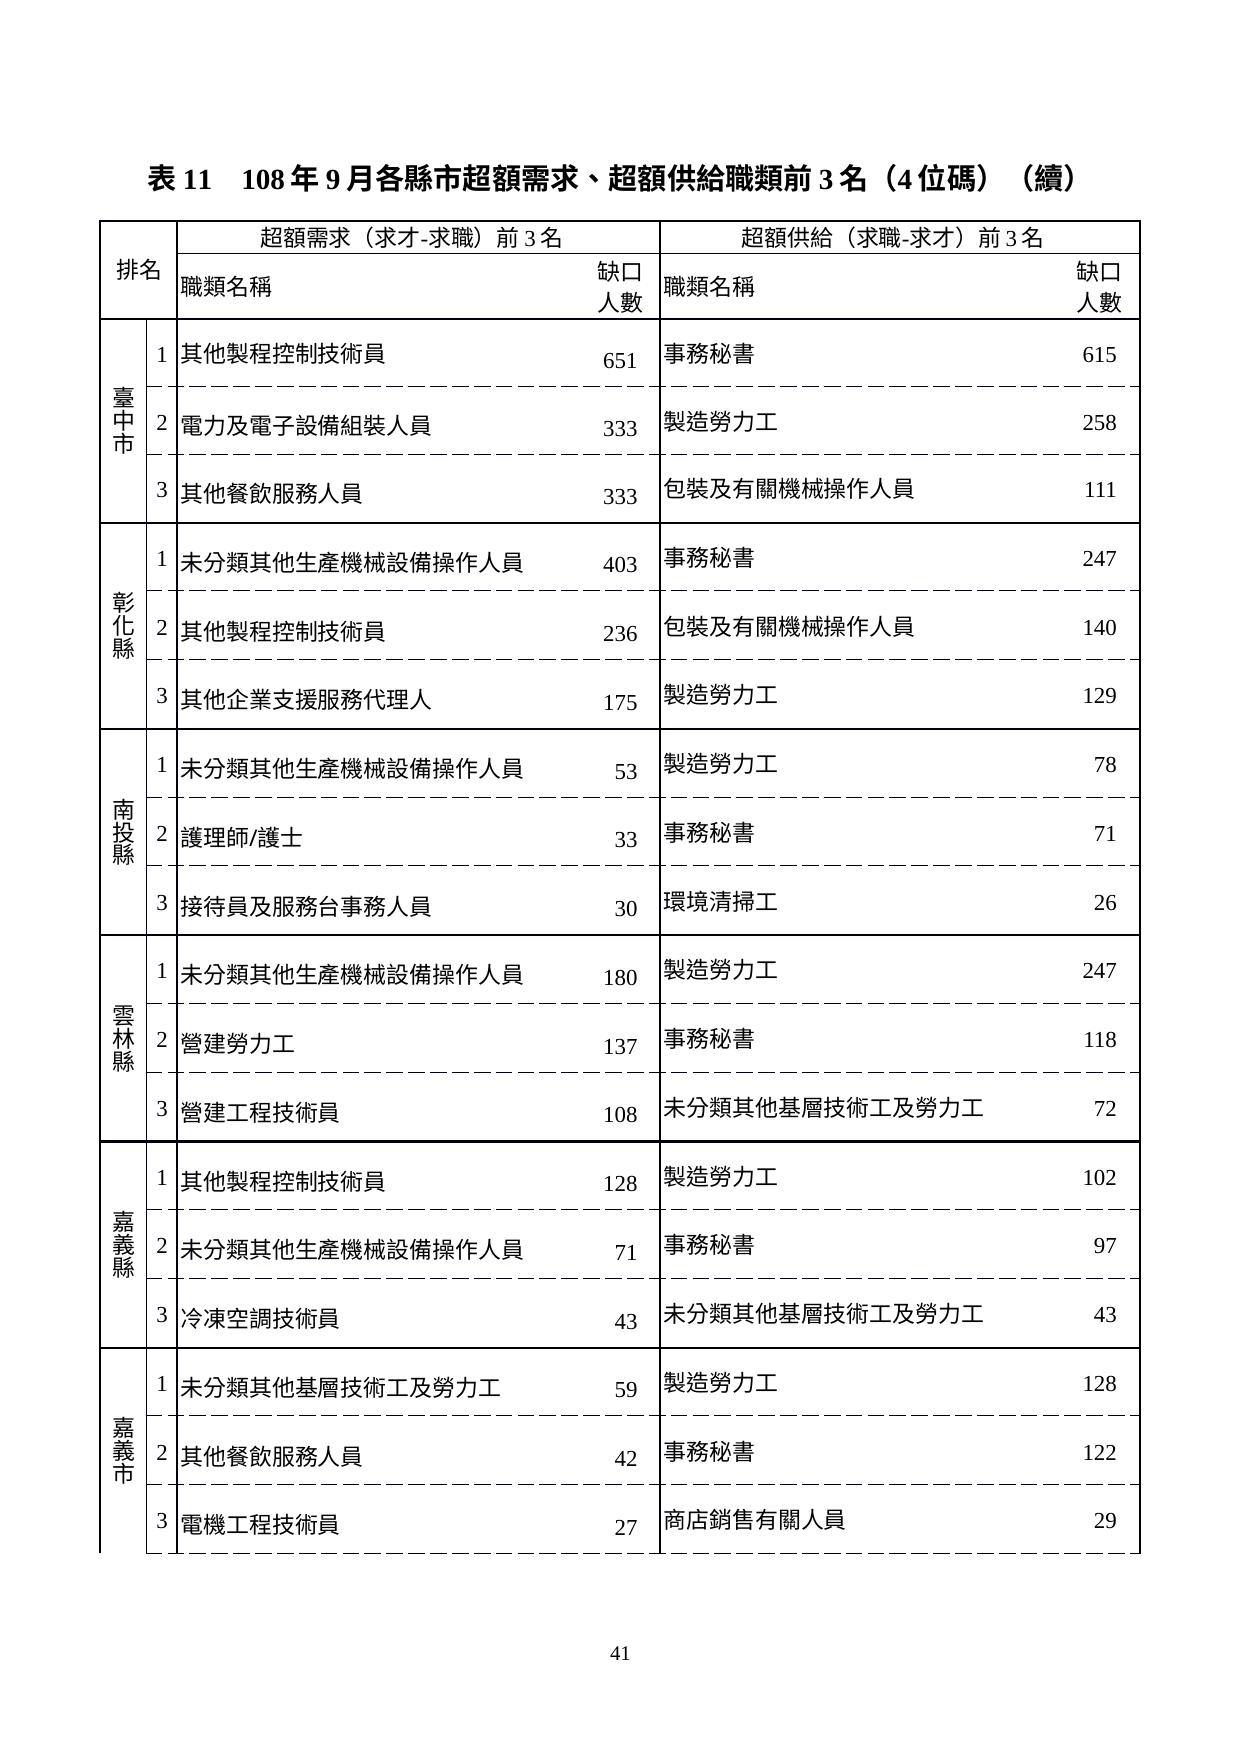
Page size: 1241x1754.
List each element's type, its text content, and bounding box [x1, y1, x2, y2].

text 表11 108年9月各縣市超額需求、超額供給職類前3名（4位碼）（續） [103, 148, 1092, 200]
table_cell 3 [147, 1278, 176, 1347]
table_cell 製造勞力工 [661, 386, 1063, 454]
table_cell 236 [586, 590, 659, 659]
table_cell 3 [147, 1072, 176, 1140]
table_cell 事務秘書 [661, 320, 1063, 386]
table_cell 包裝及有關機械操作人員 [661, 590, 1063, 659]
table_cell 3 [147, 1484, 176, 1553]
table_cell 403 [586, 524, 659, 590]
table_cell 其他製程控制技術員 [178, 320, 586, 386]
table_cell 333 [586, 386, 659, 454]
table_cell 43 [586, 1278, 659, 1347]
table_header 排名 [101, 222, 176, 317]
table_cell 製造勞力工 [661, 730, 1063, 797]
table_cell 72 [1063, 1072, 1139, 1140]
table_cell 事務秘書 [661, 797, 1063, 865]
table_cell 未分類其他基層技術工及勞力工 [661, 1072, 1063, 1140]
table_cell 職類名稱 [178, 254, 586, 317]
table_cell 78 [1063, 730, 1139, 797]
table_cell 包裝及有關機械操作人員 [661, 454, 1063, 522]
table_cell 嘉義市 [101, 1349, 146, 1553]
table_cell 651 [586, 320, 659, 386]
table_cell 2 [147, 1003, 176, 1072]
table_header 超額需求（求才-求職）前3名 [178, 222, 659, 253]
table_cell 商店銷售有關人員 [661, 1484, 1063, 1553]
table_cell 247 [1063, 936, 1139, 1003]
table_cell 營建勞力工 [178, 1003, 586, 1072]
table_cell 615 [1063, 320, 1139, 386]
table_cell 2 [147, 590, 176, 659]
table_cell 3 [147, 659, 176, 728]
table_cell 未分類其他基層技術工及勞力工 [661, 1278, 1063, 1347]
table_cell 嘉義縣 [101, 1143, 146, 1347]
table_cell 97 [1063, 1209, 1139, 1278]
table_cell 137 [586, 1003, 659, 1072]
table_cell 247 [1063, 524, 1139, 590]
table_cell 未分類其他基層技術工及勞力工 [178, 1349, 586, 1415]
table_cell 3 [147, 865, 176, 934]
table_cell 180 [586, 936, 659, 1003]
table_cell 製造勞力工 [661, 1143, 1063, 1209]
table_cell 2 [147, 1209, 176, 1278]
table_cell 108 [586, 1072, 659, 1140]
table_cell 129 [1063, 659, 1139, 728]
table_cell 175 [586, 659, 659, 728]
table_cell 1 [147, 936, 176, 1003]
table_cell 71 [586, 1209, 659, 1278]
table_cell 118 [1063, 1003, 1139, 1072]
table_cell 南投縣 [101, 730, 146, 934]
table_cell 111 [1063, 454, 1139, 522]
table_cell 冷凍空調技術員 [178, 1278, 586, 1347]
table_cell 事務秘書 [661, 1415, 1063, 1484]
table_cell 未分類其他生產機械設備操作人員 [178, 936, 586, 1003]
table_cell 26 [1063, 865, 1139, 934]
table_cell 缺口 人數 [586, 254, 659, 317]
table_cell 42 [586, 1415, 659, 1484]
table_cell 1 [147, 320, 176, 386]
table_header 超額供給（求職-求才）前3名 [661, 222, 1139, 253]
table_cell 128 [1063, 1349, 1139, 1415]
table_cell 1 [147, 1143, 176, 1209]
table_cell 職類名稱 [661, 254, 1063, 317]
table_cell 營建工程技術員 [178, 1072, 586, 1140]
table_cell 1 [147, 730, 176, 797]
table_cell 其他餐飲服務人員 [178, 454, 586, 522]
table_cell 27 [586, 1484, 659, 1553]
table_cell 2 [147, 1415, 176, 1484]
table_cell 1 [147, 524, 176, 590]
table_cell 接待員及服務台事務人員 [178, 865, 586, 934]
table_cell 製造勞力工 [661, 1349, 1063, 1415]
table_cell 電機工程技術員 [178, 1484, 586, 1553]
table_cell 其他製程控制技術員 [178, 1143, 586, 1209]
table_cell 其他餐飲服務人員 [178, 1415, 586, 1484]
table_cell 59 [586, 1349, 659, 1415]
table_cell 102 [1063, 1143, 1139, 1209]
table_cell 1 [147, 1349, 176, 1415]
table_cell 雲林縣 [101, 936, 146, 1140]
table_cell 其他製程控制技術員 [178, 590, 586, 659]
table_cell 258 [1063, 386, 1139, 454]
table_cell 2 [147, 797, 176, 865]
table_cell 製造勞力工 [661, 936, 1063, 1003]
table_cell 事務秘書 [661, 1209, 1063, 1278]
table_cell 3 [147, 454, 176, 522]
table_cell 護理師/護士 [178, 797, 586, 865]
table_cell 未分類其他生產機械設備操作人員 [178, 524, 586, 590]
table_cell 33 [586, 797, 659, 865]
table_cell 53 [586, 730, 659, 797]
table_cell 未分類其他生產機械設備操作人員 [178, 1209, 586, 1278]
table_cell 71 [1063, 797, 1139, 865]
table_cell 臺中市 [101, 320, 146, 522]
table_cell 29 [1063, 1484, 1139, 1553]
table_cell 環境清掃工 [661, 865, 1063, 934]
table_cell 事務秘書 [661, 524, 1063, 590]
table_cell 333 [586, 454, 659, 522]
table_cell 128 [586, 1143, 659, 1209]
table_cell 122 [1063, 1415, 1139, 1484]
table_cell 未分類其他生產機械設備操作人員 [178, 730, 586, 797]
table_cell 43 [1063, 1278, 1139, 1347]
table_cell 缺口 人數 [1063, 254, 1139, 317]
table_cell 其他企業支援服務代理人 [178, 659, 586, 728]
table_cell 30 [586, 865, 659, 934]
table_cell 事務秘書 [661, 1003, 1063, 1072]
table_cell 140 [1063, 590, 1139, 659]
table_cell 彰化縣 [101, 524, 146, 728]
table_cell 製造勞力工 [661, 659, 1063, 728]
table_cell 電力及電子設備組裝人員 [178, 386, 586, 454]
table_cell 2 [147, 386, 176, 454]
